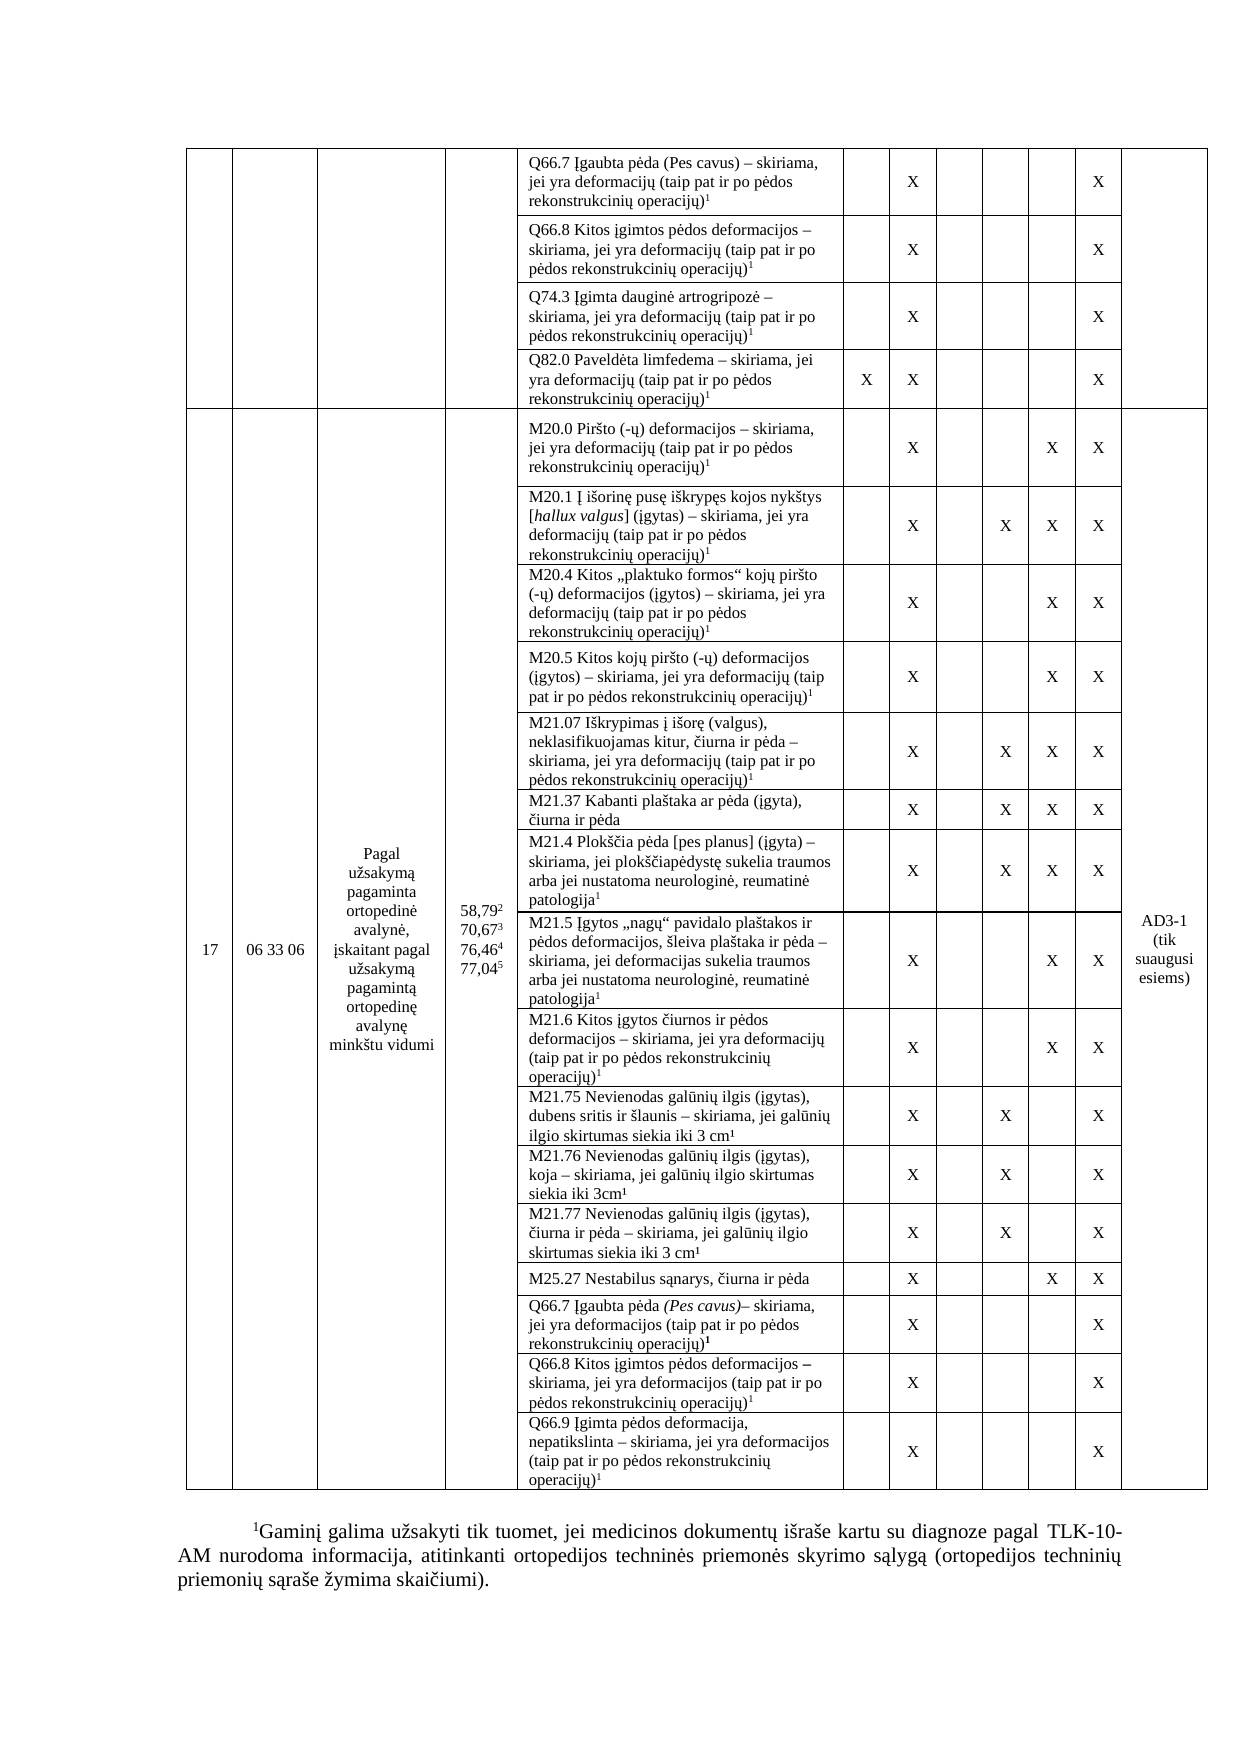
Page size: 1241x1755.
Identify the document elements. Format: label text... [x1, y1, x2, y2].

table_cell [937, 1204, 982, 1262]
table_cell X [983, 487, 1028, 563]
table_cell [937, 1354, 982, 1412]
table_cell Q74.3 Įgimta dauginė artrogripozė – skiriama, jei yra deformacijų (taip pat ir po pėdos rekonstrukcinių operacijų)1 [518, 283, 843, 349]
table_cell [1029, 1296, 1075, 1353]
table_cell [937, 1009, 982, 1086]
table_cell [937, 409, 982, 486]
table_cell [937, 642, 982, 712]
table_cell [1029, 1204, 1075, 1262]
table_cell [844, 1146, 889, 1203]
table_cell [937, 487, 982, 563]
table_cell [983, 216, 1028, 282]
table_cell X [1076, 830, 1121, 911]
table_cell [844, 642, 889, 712]
table_cell [1029, 1146, 1075, 1203]
table_cell X [1076, 216, 1121, 282]
table_cell M21.07 Iškrypimas į išorę (valgus), neklasifikuojamas kitur, čiurna ir pėda – skiriama, jei yra deformacijų (taip pat ir po pėdos rekonstrukcinių operacijų)1 [518, 713, 843, 789]
table_cell M21.77 Nevienodas galūnių ilgis (įgytas), čiurna ir pėda – skiriama, jei galūnių ilgio skirtumas siekia iki 3 cm¹ [518, 1204, 843, 1262]
table_cell M21.37 Kabanti plaštaka ar pėda (įgyta), čiurna ir pėda [518, 790, 843, 829]
table_cell [844, 1354, 889, 1412]
table_cell X [983, 790, 1028, 829]
table_cell X [1029, 913, 1075, 1008]
table_cell [844, 487, 889, 563]
table_cell X [1029, 1263, 1075, 1294]
table_cell Q66.9 Įgimta pėdos deformacija, nepatikslinta – skiriama, jei yra deformacijos (taip pat ir po pėdos rekonstrukcinių operacijų)1 [518, 1413, 843, 1489]
table_cell [983, 565, 1028, 641]
table_cell X [890, 1296, 936, 1353]
table_cell [446, 149, 517, 408]
table_cell M20.1 Į išorinę pusę iškrypęs kojos nykštys [hallux valgus] (įgytas) – skiriama, jei yra deformacijų (taip pat ir po pėdos rekonstrukcinių operacijų)1 [518, 487, 843, 563]
table_cell X [1076, 913, 1121, 1008]
table_cell [1029, 1413, 1075, 1489]
table_cell M20.0 Piršto (-ų) deformacijos – skiriama, jei yra deformacijų (taip pat ir po pėdos rekonstrukcinių operacijų)1 [518, 409, 843, 486]
table_cell X [1076, 565, 1121, 641]
table_cell X [1076, 149, 1121, 215]
table_cell [983, 409, 1028, 486]
table_cell X [1076, 1413, 1121, 1489]
table_cell X [1076, 642, 1121, 712]
table_cell [1029, 216, 1075, 282]
table_cell [1029, 1354, 1075, 1412]
table_cell X [890, 350, 936, 408]
table_cell M25.27 Nestabilus sąnarys, čiurna ir pėda [518, 1263, 843, 1294]
table_cell M21.5 Įgytos „nagų“ pavidalo plaštakos ir pėdos deformacijos, šleiva plaštaka ir pėda – skiriama, jei deformacijas sukelia traumos arba jei nustatoma neurologinė, reumatinė patologija1 [518, 913, 843, 1008]
table_cell X [1029, 830, 1075, 911]
table_cell [937, 1087, 982, 1144]
table_cell X [890, 409, 936, 486]
table_cell X [890, 1413, 936, 1489]
table_cell [983, 149, 1028, 215]
table_cell [983, 642, 1028, 712]
table_cell [983, 1296, 1028, 1353]
table_cell [844, 1204, 889, 1262]
table_cell X [890, 1204, 936, 1262]
table_cell X [1076, 1087, 1121, 1144]
table_cell [1029, 1087, 1075, 1144]
table_cell X [1076, 1146, 1121, 1203]
table_cell [937, 1146, 982, 1203]
table_cell [1122, 149, 1207, 408]
table_cell [937, 713, 982, 789]
table_cell X [1029, 487, 1075, 563]
table_cell [983, 1354, 1028, 1412]
table_cell M21.6 Kitos įgytos čiurnos ir pėdos deformacijos – skiriama, jei yra deformacijų (taip pat ir po pėdos rekonstrukcinių operacijų)1 [518, 1009, 843, 1086]
table_cell [318, 149, 445, 408]
table_cell [187, 149, 232, 408]
table_cell X [890, 1263, 936, 1294]
table_cell Q66.8 Kitos įgimtos pėdos deformacijos – skiriama, jei yra deformacijos (taip pat ir po pėdos rekonstrukcinių operacijų)1 [518, 1354, 843, 1412]
table_cell Pagal užsakymą pagaminta ortopedinė avalynė, įskaitant pagal užsakymą pagamintą ortopedinę avalynę minkštu vidumi [318, 409, 445, 1489]
table_cell X [890, 1087, 936, 1144]
table_cell X [890, 642, 936, 712]
table_cell X [890, 913, 936, 1008]
table_cell [983, 1413, 1028, 1489]
table_cell 58,792 70,673 76,464 77,045 [446, 409, 517, 1489]
table_cell X [983, 1146, 1028, 1203]
table_cell X [890, 790, 936, 829]
table_cell X [1029, 409, 1075, 486]
table_cell X [983, 1204, 1028, 1262]
table_cell Q66.8 Kitos įgimtos pėdos deformacijos – skiriama, jei yra deformacijų (taip pat ir po pėdos rekonstrukcinių operacijų)1 [518, 216, 843, 282]
table_cell [844, 1413, 889, 1489]
table_cell M20.4 Kitos „plaktuko formos“ kojų piršto (-ų) deformacijos (įgytos) – skiriama, jei yra deformacijų (taip pat ir po pėdos rekonstrukcinių operacijų)1 [518, 565, 843, 641]
table_cell X [890, 713, 936, 789]
table_cell [937, 149, 982, 215]
table_cell [844, 565, 889, 641]
table_cell [844, 1296, 889, 1353]
table_cell [844, 830, 889, 911]
table_cell X [1076, 1296, 1121, 1353]
table_cell X [1076, 1204, 1121, 1262]
table_cell [983, 283, 1028, 349]
table_cell [983, 913, 1028, 1008]
table_cell X [983, 830, 1028, 911]
table_cell X [983, 713, 1028, 789]
table_cell X [890, 1146, 936, 1203]
table_cell X [1029, 565, 1075, 641]
table_cell X [890, 487, 936, 563]
table_cell X [890, 149, 936, 215]
table_cell [1029, 350, 1075, 408]
table_cell [983, 1009, 1028, 1086]
table_cell [983, 1263, 1028, 1294]
table_cell X [844, 350, 889, 408]
table_cell [844, 1009, 889, 1086]
table_cell X [1076, 409, 1121, 486]
table_cell X [890, 216, 936, 282]
table_cell [937, 790, 982, 829]
table_cell X [1029, 790, 1075, 829]
table_cell [937, 830, 982, 911]
table_cell [937, 1413, 982, 1489]
table_cell M20.5 Kitos kojų piršto (-ų) deformacijos (įgytos) – skiriama, jei yra deformacijų (taip pat ir po pėdos rekonstrukcinių operacijų)1 [518, 642, 843, 712]
table_cell X [1076, 350, 1121, 408]
table_cell X [1076, 1263, 1121, 1294]
table_cell Q66.7 Įgaubta pėda (Pes cavus)– skiriama, jei yra deformacijos (taip pat ir po pėdos rekonstrukcinių operacijų)1 [518, 1296, 843, 1353]
text 1Gaminį galima užsakyti tik tuomet, jei medicinos dokumentų išraše kartu su diagnoze pagal TLK-10-AM nurodoma informacija, atitinkanti ortopedijos techninės priemonės skyrimo sąlygą (ortopedijos techninių priemonių sąraše žymima skaičiumi). [177, 1519, 1122, 1591]
table_cell [937, 1263, 982, 1294]
table_cell [233, 149, 317, 408]
table_cell X [1076, 487, 1121, 563]
table_cell M21.4 Plokščia pėda [pes planus] (įgyta) – skiriama, jei plokščiapėdystę sukelia traumos arba jei nustatoma neurologinė, reumatinė patologija1 [518, 830, 843, 911]
table_cell X [890, 283, 936, 349]
table_cell X [890, 830, 936, 911]
table_cell [844, 1087, 889, 1144]
table_cell [844, 283, 889, 349]
table_cell [844, 409, 889, 486]
table_cell [937, 565, 982, 641]
table_cell X [890, 565, 936, 641]
table_cell M21.75 Nevienodas galūnių ilgis (įgytas), dubens sritis ir šlaunis – skiriama, jei galūnių ilgio skirtumas siekia iki 3 cm¹ [518, 1087, 843, 1144]
table_cell [844, 216, 889, 282]
table_cell [844, 790, 889, 829]
table_cell X [1076, 713, 1121, 789]
table_cell 06 33 06 [233, 409, 317, 1489]
table_cell X [1029, 1009, 1075, 1086]
table_cell X [1076, 1354, 1121, 1412]
table_cell [844, 149, 889, 215]
table_cell X [983, 1087, 1028, 1144]
table_cell [937, 1296, 982, 1353]
table_cell Q66.7 Įgaubta pėda (Pes cavus) – skiriama, jei yra deformacijų (taip pat ir po pėdos rekonstrukcinių operacijų)1 [518, 149, 843, 215]
table_cell 17 [187, 409, 232, 1489]
table_cell AD3-1 (tik suaugusiesiems) [1122, 409, 1207, 1489]
table_cell X [890, 1009, 936, 1086]
table_cell Q82.0 Paveldėta limfedema – skiriama, jei yra deformacijų (taip pat ir po pėdos rekonstrukcinių operacijų)1 [518, 350, 843, 408]
table_cell [1029, 149, 1075, 215]
table_cell X [1029, 642, 1075, 712]
table_cell X [1029, 713, 1075, 789]
table_cell [937, 283, 982, 349]
table_cell X [1076, 1009, 1121, 1086]
table_cell X [1076, 283, 1121, 349]
table_cell M21.76 Nevienodas galūnių ilgis (įgytas), koja – skiriama, jei galūnių ilgio skirtumas siekia iki 3cm¹ [518, 1146, 843, 1203]
table_cell [937, 350, 982, 408]
table_cell [844, 913, 889, 1008]
table_cell X [890, 1354, 936, 1412]
table_cell X [1076, 790, 1121, 829]
table_cell [983, 350, 1028, 408]
table_cell [1029, 283, 1075, 349]
table_cell [844, 713, 889, 789]
table_cell [937, 216, 982, 282]
table_cell [937, 913, 982, 1008]
table_cell [844, 1263, 889, 1294]
